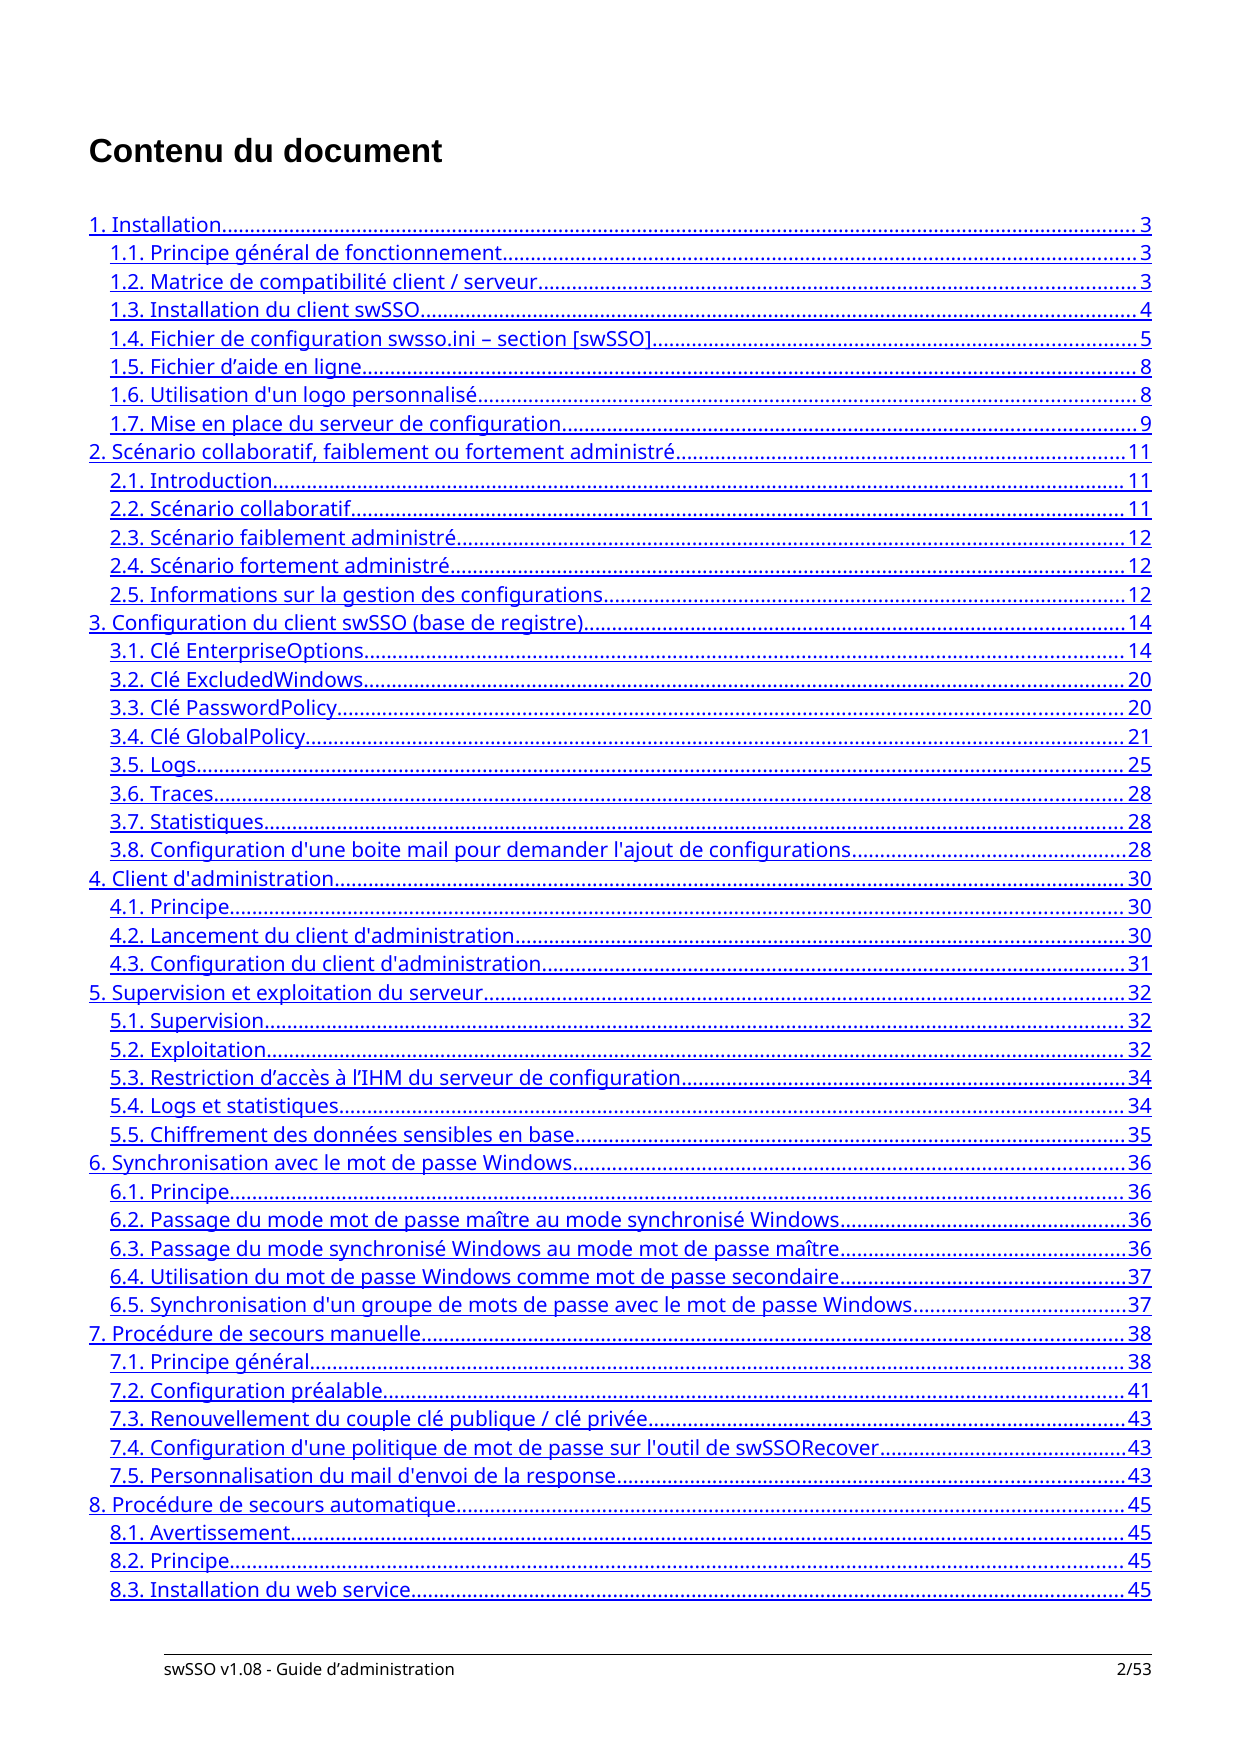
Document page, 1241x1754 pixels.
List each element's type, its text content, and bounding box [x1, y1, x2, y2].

text 3.4. Clé GlobalPolicy 21 [109, 722, 1152, 746]
text [109, 1230, 1152, 1234]
text 1.3. Installation du client swSSO 4 [109, 295, 1152, 319]
text 2.4. Scénario fortement administré 12 [109, 551, 1152, 575]
text [109, 1287, 1152, 1291]
text 1.1. Principe général de fonctionnement 3 [109, 238, 1152, 263]
text 8.3. Installation du web service 45 [109, 1575, 1152, 1599]
text [109, 832, 1152, 836]
text 2.5. Informations sur la gestion des configurations 12 [109, 580, 1152, 604]
text [109, 320, 1152, 324]
text [109, 576, 1152, 580]
text 1. Installation 3 [89, 210, 1152, 234]
text 6.2. Passage du mode mot de passe maître au mode synchronisé Windows 36 [109, 1205, 1152, 1229]
text 1.7. Mise en place du serveur de configuration 9 [109, 409, 1152, 433]
text 5. Supervision et exploitation du serveur 32 [89, 978, 1152, 1002]
text 4.1. Principe 30 [109, 892, 1152, 917]
text 5.5. Chiffrement des données sensibles en base 35 [109, 1120, 1152, 1144]
text 4.3. Configuration du client d'administration 31 [109, 949, 1152, 973]
text 2.1. Introduction 11 [109, 466, 1152, 490]
text 5.4. Logs et statistiques 34 [109, 1092, 1152, 1116]
text [109, 1486, 1152, 1490]
text Contenu du document [89, 131, 1152, 169]
text 4.2. Lancement du client d'administration 30 [109, 921, 1152, 945]
text 6.3. Passage du mode synchronisé Windows au mode mot de passe maître 36 [109, 1234, 1152, 1258]
text [109, 1429, 1152, 1433]
text 2.2. Scénario collaboratif 11 [109, 494, 1152, 518]
text [109, 377, 1152, 381]
text 1.5. Fichier d’aide en ligne 8 [109, 352, 1152, 376]
text 7.5. Personnalisation du mail d'envoi de la response 43 [109, 1461, 1152, 1485]
text 7.2. Configuration préalable 41 [109, 1376, 1152, 1400]
text 5.2. Exploitation 32 [109, 1035, 1152, 1059]
text 4. Client d'administration 30 [89, 864, 1152, 888]
text 2. Scénario collaboratif, faiblement ou fortement administré 11 [89, 437, 1152, 462]
text 3.6. Traces 28 [109, 779, 1152, 803]
text 6. Synchronisation avec le mot de passe Windows 36 [89, 1148, 1152, 1173]
text [109, 974, 1152, 978]
text 1.6. Utilisation d'un logo personnalisé 8 [109, 381, 1152, 405]
text [109, 1031, 1152, 1035]
text 2.3. Scénario faiblement administré 12 [109, 523, 1152, 547]
text 5.3. Restriction d’accès à l’IHM du serveur de configuration 34 [109, 1063, 1152, 1087]
text 3.8. Configuration d'une boite mail pour demander l'ajout de configurations 28 [109, 836, 1152, 860]
text 3.1. Clé EnterpriseOptions 14 [109, 637, 1152, 661]
text 1.2. Matrice de compatibilité client / serveur 3 [109, 267, 1152, 291]
text 8.2. Principe 45 [109, 1547, 1152, 1571]
text 6.1. Principe 36 [109, 1177, 1152, 1201]
text [109, 775, 1152, 779]
text 7.3. Renouvellement du couple clé publique / clé privée 43 [109, 1404, 1152, 1428]
text 3.7. Statistiques 28 [109, 807, 1152, 831]
text 6.4. Utilisation du mot de passe Windows comme mot de passe secondaire 37 [109, 1262, 1152, 1286]
text 7.4. Configuration d'une politique de mot de passe sur l'outil de swSSORecover 43 [109, 1433, 1152, 1457]
text 6.5. Synchronisation d'un groupe de mots de passe avec le mot de passe Windows 37 [109, 1291, 1152, 1315]
text 7. Procédure de secours manuelle 38 [89, 1319, 1152, 1343]
text 3. Configuration du client swSSO (base de registre) 14 [89, 608, 1152, 632]
text 1.4. Fichier de configuration swsso.ini – section [swSSO] 5 [109, 324, 1152, 348]
text 3.2. Clé ExcludedWindows 20 [109, 665, 1152, 689]
text 8. Procédure de secours automatique 45 [89, 1490, 1152, 1514]
text 7.1. Principe général 38 [109, 1347, 1152, 1372]
text 5.1. Supervision 32 [109, 1006, 1152, 1030]
text 3.3. Clé PasswordPolicy 20 [109, 693, 1152, 718]
text [109, 1088, 1152, 1092]
text 3.5. Logs 25 [109, 750, 1152, 774]
text 8.1. Avertissement 45 [109, 1518, 1152, 1542]
text [109, 1543, 1152, 1547]
text [109, 519, 1152, 523]
